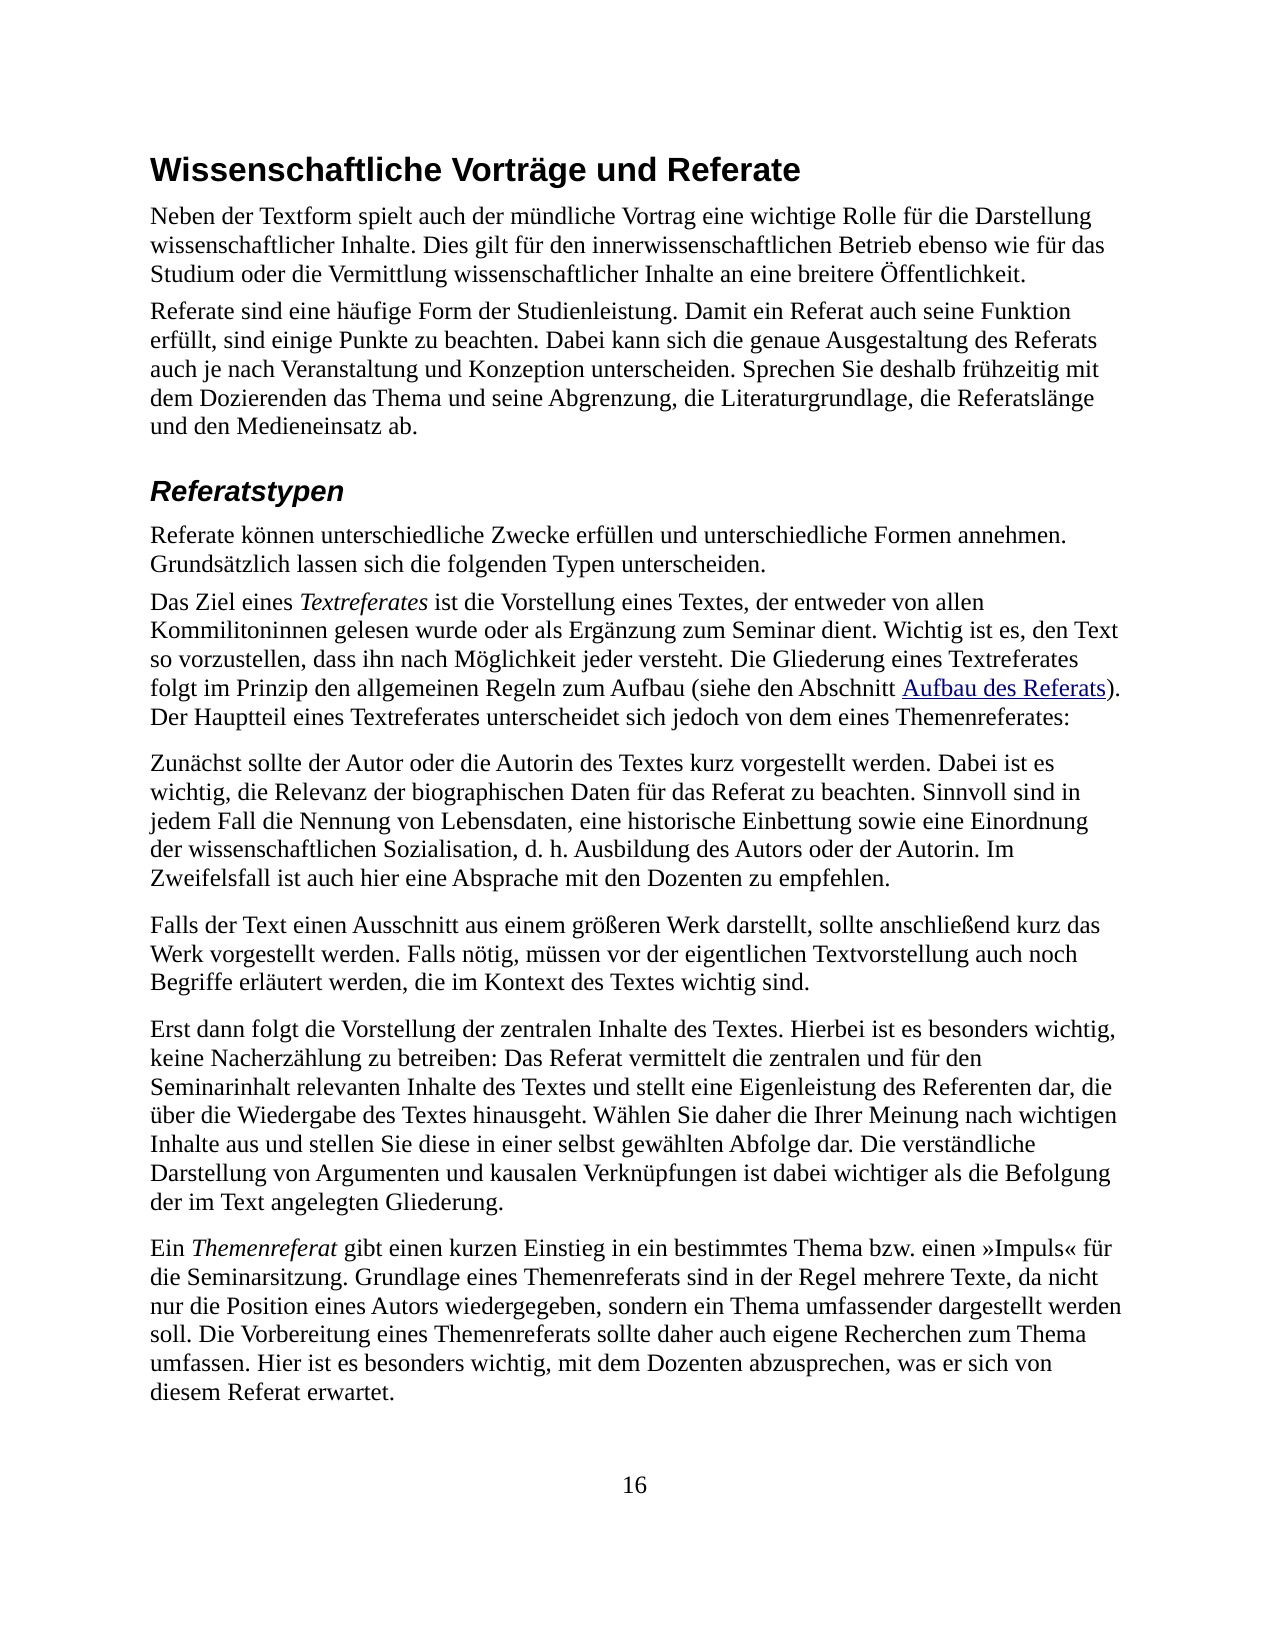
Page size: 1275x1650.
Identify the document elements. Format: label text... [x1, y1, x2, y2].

subtitle Referatstypen [150, 474, 1125, 508]
text Falls der Text einen Ausschnitt aus einem größeren Werk darstellt, sollte anschließend kurz das Werk vorgestellt werden. Falls nötig, müssen vor der eigentlichen Textvorstellung auch noch Begriffe erläutert werden, die im Kontext des Textes wichtig sind. [150, 910, 1125, 996]
text Erst dann folgt die Vorstellung der zentralen Inhalte des Textes. Hierbei ist es besonders wichtig, keine Nacherzählung zu betreiben: Das Referat vermittelt die zentralen und für den Seminarinhalt relevanten Inhalte des Textes und stellt eine Eigenleistung des Referenten dar, die über die Wiedergabe des Textes hinausgeht. Wählen Sie daher die Ihrer Meinung nach wichtigen Inhalte aus und stellen Sie diese in einer selbst gewählten Abfolge dar. Die verständliche Darstellung von Argumenten und kausalen Verknüpfungen ist dabei wichtiger als die Befolgung der im Text angelegten Gliederung. [150, 1014, 1125, 1215]
text Neben der Textform spielt auch der mündliche Vortrag eine wichtige Rolle für die Darstellung wissenschaftlicher Inhalte. Dies gilt für den innerwissenschaftlichen Betrieb ebenso wie für das Studium oder die Vermittlung wissenschaftlicher Inhalte an eine breitere Öffentlichkeit. [150, 201, 1125, 287]
text Referate sind eine häufige Form der Studienleistung. Damit ein Referat auch seine Funktion erfüllt, sind einige Punkte zu beachten. Dabei kann sich die genaue Ausgestaltung des Referats auch je nach Veranstaltung und Konzeption unterscheiden. Sprechen Sie deshalb frühzeitig mit dem Dozierenden das Thema und seine Abgrenzung, die Literaturgrundlage, die Referatslänge und den Medieneinsatz ab. [150, 296, 1125, 440]
text Zunächst sollte der Autor oder die Autorin des Textes kurz vorgestellt werden. Dabei ist es wichtig, die Relevanz der biographischen Daten für das Referat zu beachten. Sinnvoll sind in jedem Fall die Nennung von Lebensdaten, eine historische Einbettung sowie eine Einordnung der wissenschaftlichen Sozialisation, d. h. Ausbildung des Autors oder der Autorin. Im Zweifelsfall ist auch hier eine Absprache mit den Dozenten zu empfehlen. [150, 748, 1125, 892]
text Referate können unterschiedliche Zwecke erfüllen und unterschiedliche Formen annehmen. Grundsätzlich lassen sich die folgenden Typen unterscheiden. [150, 520, 1125, 578]
text Das Ziel eines Textreferates ist die Vorstellung eines Textes, der entweder von allen Kommilitoninnen gelesen wurde oder als Ergänzung zum Seminar dient. Wichtig ist es, den Text so vorzustellen, dass ihn nach Möglichkeit jeder versteht. Die Gliederung eines Textreferates folgt im Prinzip den allgemeinen Regeln zum Aufbau (siehe den Abschnitt Aufbau des Referats). Der Hauptteil eines Textreferates unterscheidet sich jedoch von dem eines Themenreferates: [150, 587, 1125, 730]
subtitle Wissenschaftliche Vorträge und Referate [150, 150, 1125, 189]
text Ein Themenreferat gibt einen kurzen Einstieg in ein bestimmtes Thema bzw. einen »Impuls« für die Seminarsitzung. Grundlage eines Themenreferats sind in der Regel mehrere Texte, da nicht nur die Position eines Autors wiedergegeben, sondern ein Thema umfassender dargestellt werden soll. Die Vorbereitung eines Themenreferats sollte daher auch eigene Recherchen zum Thema umfassen. Hier ist es besonders wichtig, mit dem Dozenten abzusprechen, was er sich von diesem Referat erwartet. [150, 1233, 1125, 1406]
